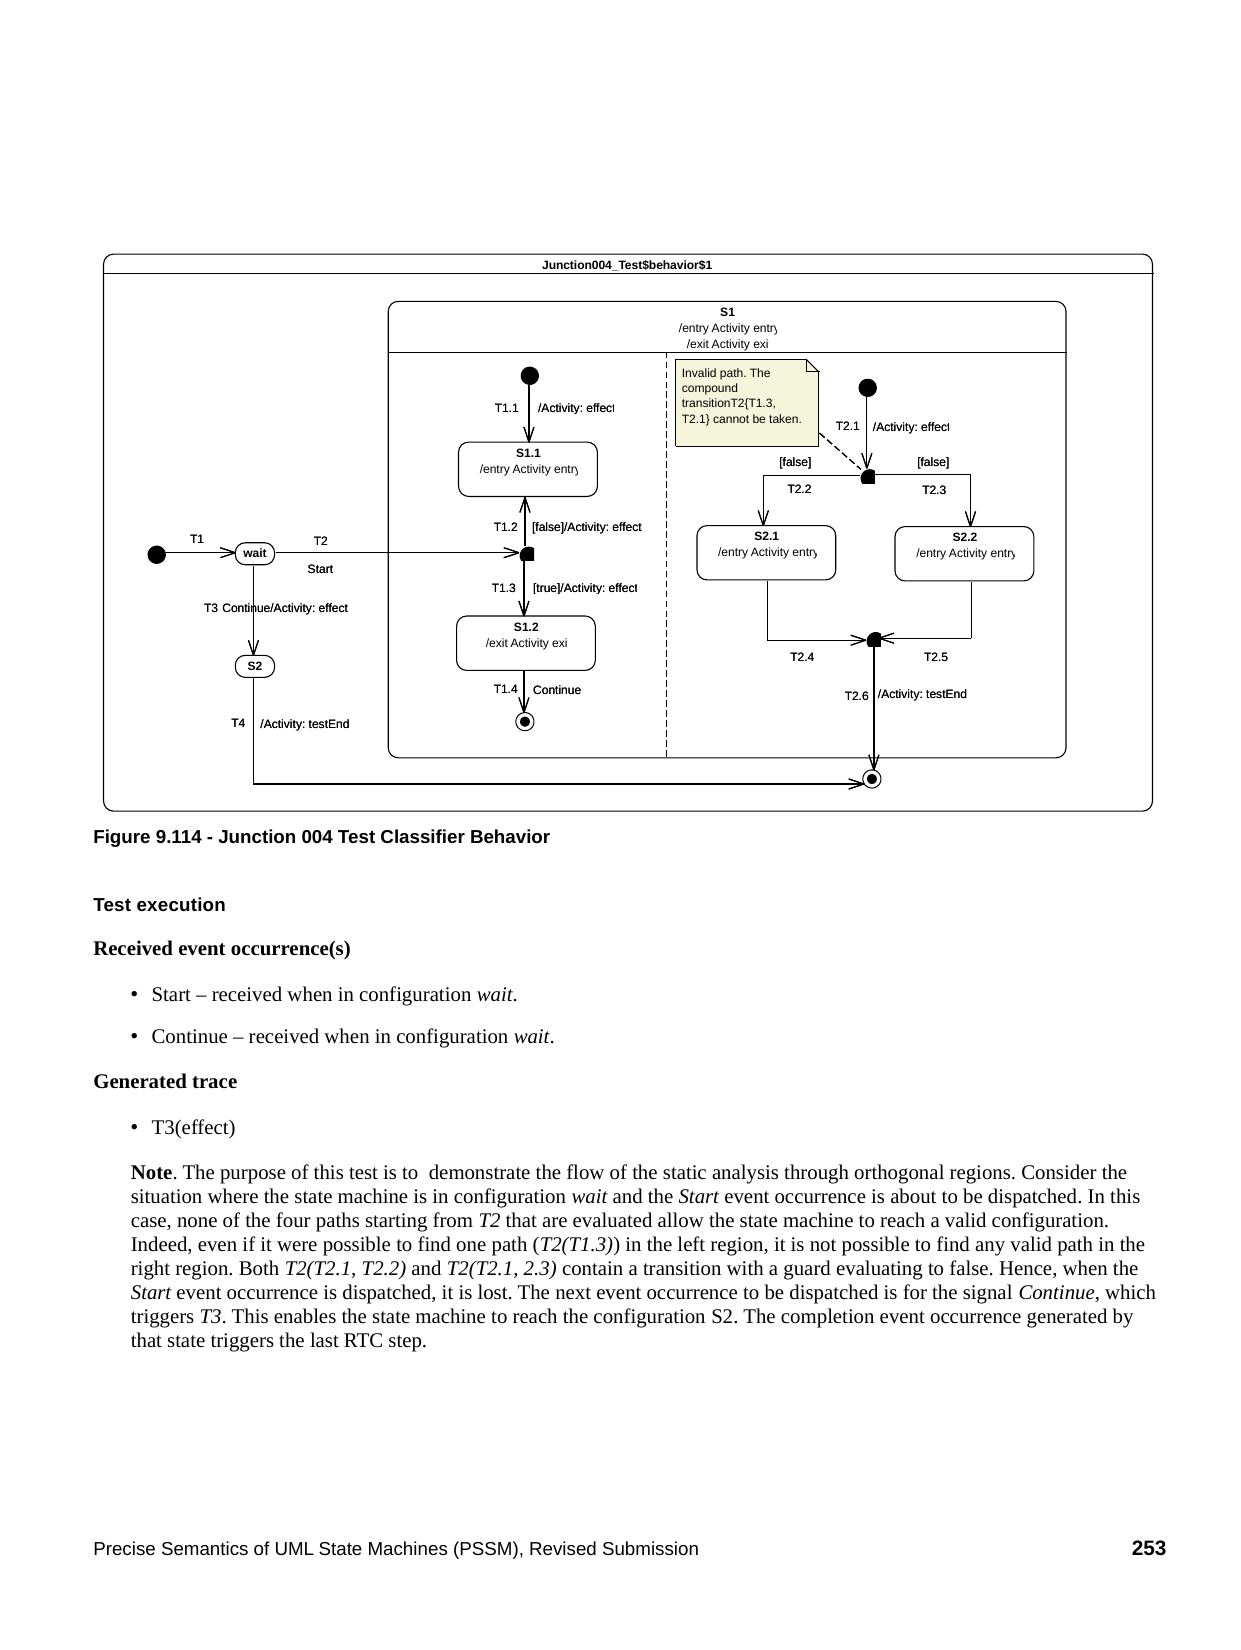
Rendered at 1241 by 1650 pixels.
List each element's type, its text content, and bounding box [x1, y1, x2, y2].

text Figure 9.114 - Junction 004 Test Classifier Behavior [93, 243, 1164, 847]
list Start – received when in configuration wait. [131, 981, 1164, 1006]
list T3(effect) [131, 1114, 1164, 1139]
list Continue – received when in configuration wait. [131, 1023, 1164, 1048]
text Generated trace [93, 1069, 1164, 1093]
subtitle Test execution [93, 893, 1164, 915]
text Note. The purpose of this test is to demonstrate the flow of the static analysis through orthogonal regions. Consider the situation where the state machine is in configuration wait and the Start event occurrence is about to be dispatched. In this case, none of the four paths starting from T2 that are evaluated allow the state machine to reach a valid configuration. Indeed, even if it were possible to find one path (T2(T1.3)) in the left region, it is not possible to find any valid path in the right region. Both T2(T2.1, T2.2) and T2(T2.1, 2.3) contain a transition with a guard evaluating to false. Hence, when the Start event occurrence is dispatched, it is lost. The next event occurrence to be dispatched is for the signal Continue, which triggers T3. This enables the state machine to reach the configuration S2. The completion event occurrence generated by that state triggers the last RTC step. [131, 1160, 1164, 1352]
text Received event occurrence(s) [93, 936, 1164, 960]
